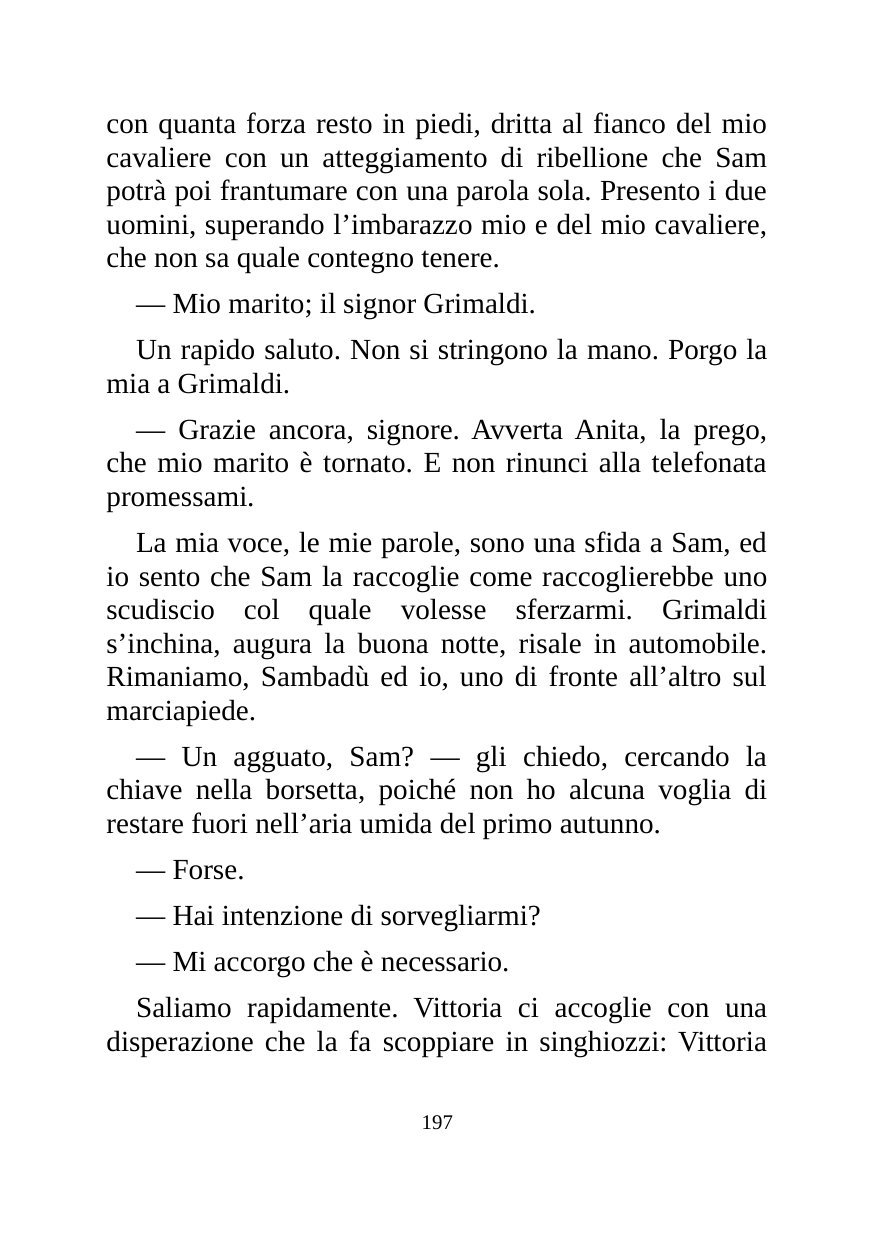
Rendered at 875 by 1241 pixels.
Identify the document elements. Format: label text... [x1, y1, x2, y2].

text — Grazie ancora, signore. Avverta Anita, la prego, che mio marito è tornato. E non rinunci alla telefonata promessami. [106, 412, 768, 513]
text — Forse. [106, 852, 768, 886]
text Saliamo rapidamente. Vittoria ci accoglie con una disperazione che la fa scoppiare in singhiozzi: Vittoria [106, 990, 768, 1057]
text con quanta forza resto in piedi, dritta al fianco del mio cavaliere con un atteggiamento di ribellione che Sam potrà poi frantumare con una parola sola. Presento i due uomini, superando l’imbarazzo mio e del mio cavaliere, che non sa quale contegno tenere. [106, 106, 768, 274]
text — Mio marito; il signor Grimaldi. [106, 286, 768, 320]
text — Hai intenzione di sorvegliarmi? [106, 898, 768, 932]
text — Un agguato, Sam? — gli chiedo, cercando la chiave nella borsetta, poiché non ho alcuna voglia di restare fuori nell’aria umida del primo autunno. [106, 739, 768, 839]
text Un rapido saluto. Non si stringono la mano. Porgo la mia a Grimaldi. [106, 332, 768, 399]
text La mia voce, le mie parole, sono una sfida a Sam, ed io sento che Sam la raccoglie come raccoglierebbe uno scudiscio col quale volesse sferzarmi. Grimaldi s’inchina, augura la buona notte, risale in automobile. Rimaniamo, Sambadù ed io, uno di fronte all’altro sul marciapiede. [106, 525, 768, 726]
text — Mi accorgo che è necessario. [106, 944, 768, 978]
